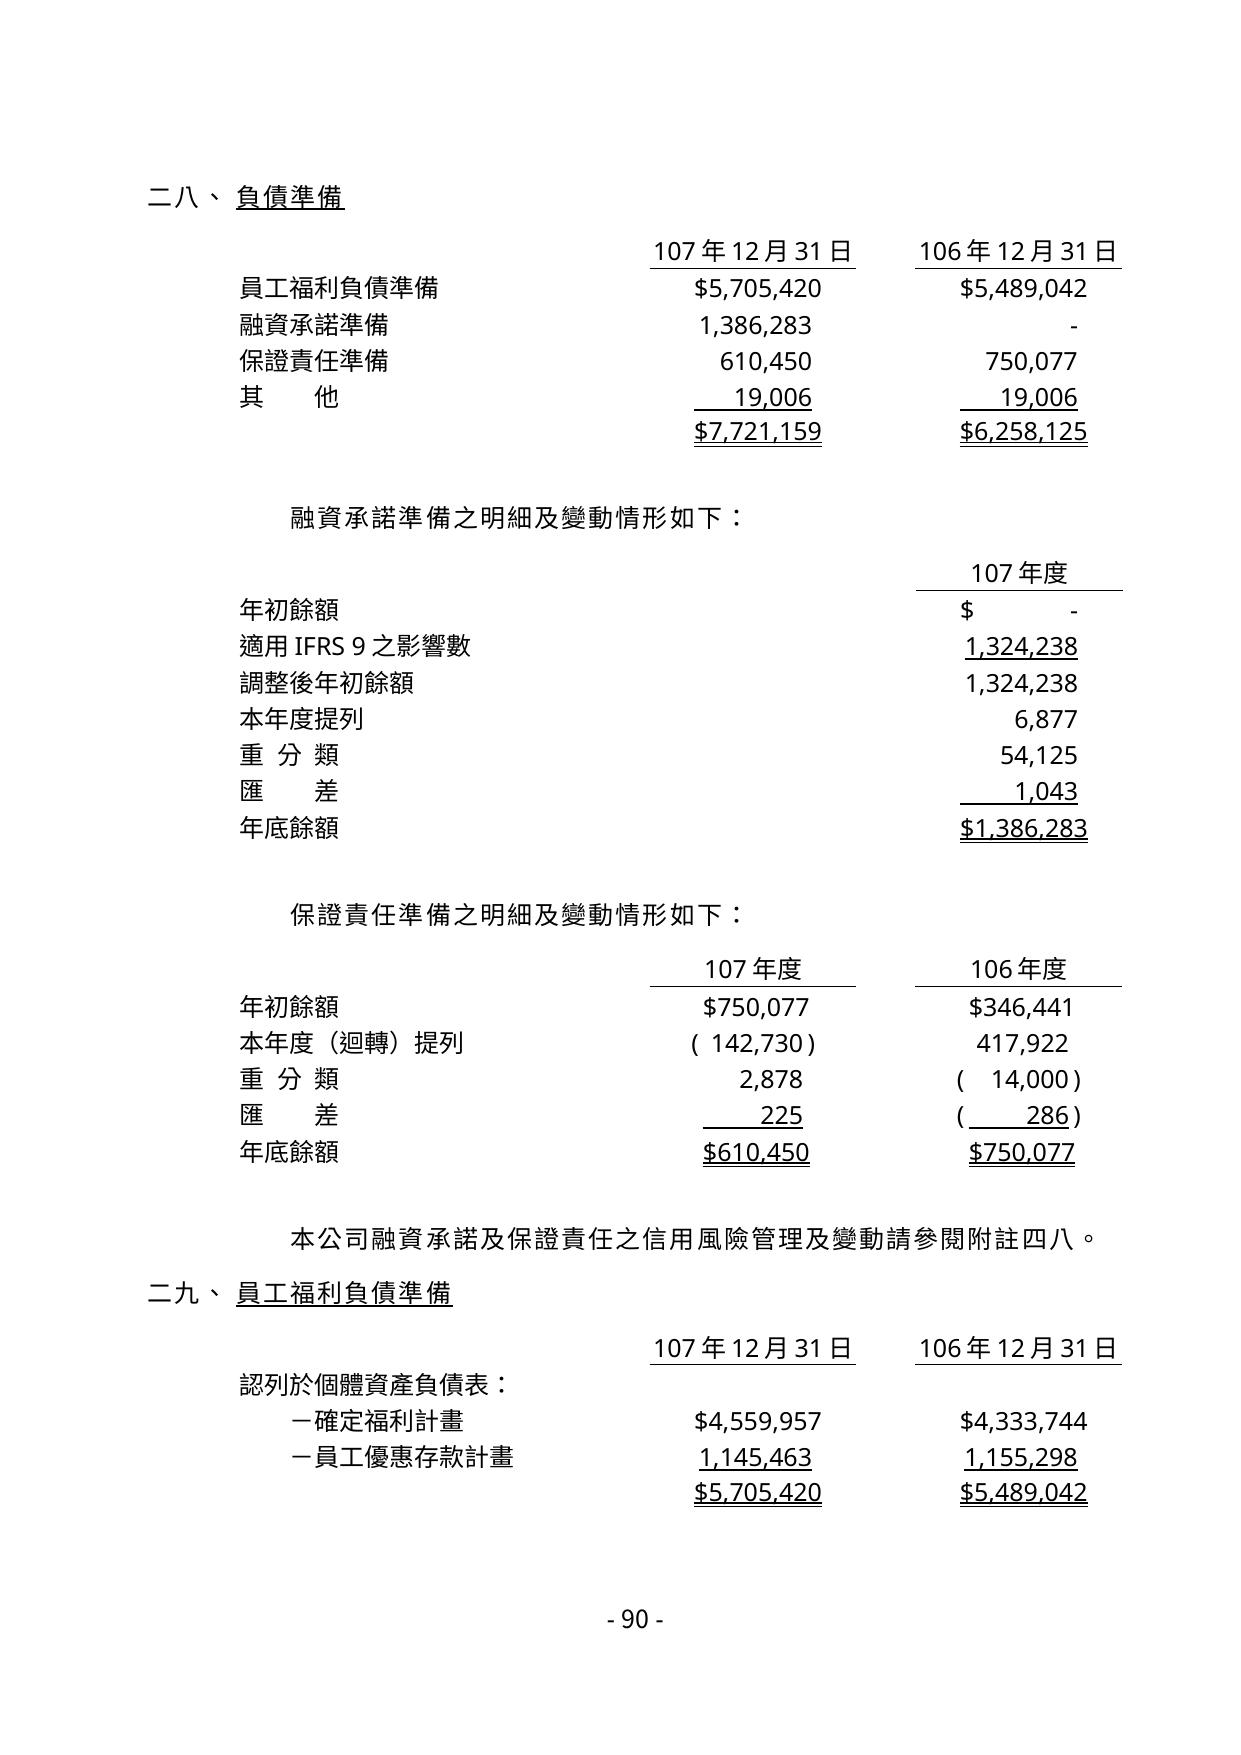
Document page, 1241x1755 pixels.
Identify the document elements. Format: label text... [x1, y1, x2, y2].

table_cell 其 他 [236, 378, 591, 414]
table_cell 1,155,298 [915, 1438, 1122, 1474]
table_cell 1,145,463 [650, 1438, 856, 1474]
table_cell [591, 1438, 649, 1474]
table_cell [857, 627, 916, 663]
table_cell 融資承諾準備 [236, 305, 591, 341]
table_cell $ 5,489,042 [915, 269, 1122, 305]
text 融資承諾準備之明細及變動情形如下： [236, 499, 1122, 535]
table_cell 54,125 [916, 736, 1122, 772]
table_cell [856, 378, 915, 414]
table_cell 年底餘額 [236, 1132, 591, 1168]
table_cell [856, 986, 915, 1023]
table_cell [857, 699, 916, 736]
table_cell [591, 736, 650, 772]
table_cell [650, 1365, 856, 1402]
table_cell [591, 1364, 649, 1402]
table_cell $ 5,705,420 [650, 1474, 856, 1508]
table_cell [591, 268, 649, 305]
table_cell $ 4,333,744 [915, 1402, 1122, 1438]
table_cell [591, 627, 650, 663]
table_header [856, 1328, 915, 1364]
table_cell 1,043 [916, 772, 1122, 808]
table_cell 重 分 類 [236, 1060, 591, 1096]
table_cell $ 5,489,042 [915, 1474, 1122, 1508]
text 保證責任準備之明細及變動情形如下： [236, 895, 1122, 932]
table_cell [591, 663, 650, 699]
table_cell [591, 1132, 649, 1168]
table_cell 重 分 類 [236, 736, 591, 772]
table_cell [591, 305, 649, 341]
table_cell ( 142,730 ) [650, 1023, 856, 1059]
table_cell －員工優惠存款計畫 [236, 1438, 591, 1474]
table_cell 本年度提列 [236, 699, 591, 736]
table_header [856, 950, 915, 986]
table_header [591, 950, 649, 986]
table_cell [857, 808, 916, 844]
text 本公司融資承諾及保證責任之信用風險管理及變動請參閱附註四八。 [236, 1219, 1122, 1256]
table_cell [591, 341, 649, 378]
table_cell [650, 808, 857, 844]
table_header [856, 232, 915, 268]
table_header [857, 553, 916, 589]
table_cell 6,877 [916, 699, 1122, 736]
table_cell [591, 986, 649, 1023]
table_cell 2,878 [650, 1060, 856, 1096]
table_cell [650, 736, 857, 772]
table_cell [591, 378, 649, 414]
table_cell $ 750,077 [915, 1132, 1122, 1168]
table_cell 1,324,238 [916, 663, 1122, 699]
table_cell 750,077 [915, 341, 1122, 378]
table_header [236, 553, 591, 589]
table_cell [857, 736, 916, 772]
table_cell 610,450 [650, 341, 856, 378]
table_header [591, 553, 650, 589]
table_cell [856, 1023, 915, 1059]
table_header 107年12月31日 [650, 232, 856, 268]
table_cell 匯 差 [236, 1096, 591, 1132]
table_header 107年度 [916, 553, 1122, 589]
table_cell [591, 1060, 649, 1096]
text 二八、 負債準備 [148, 177, 1122, 213]
table_header [236, 950, 591, 986]
table_cell [591, 808, 650, 844]
table_cell [857, 663, 916, 699]
table_cell [591, 1402, 649, 1438]
table_cell [650, 627, 857, 663]
table_cell 417,922 [915, 1023, 1122, 1059]
table_cell $ 4,559,957 [650, 1402, 856, 1438]
table_header 106年12月31日 [915, 1328, 1122, 1364]
table_cell ( 286 ) [915, 1096, 1122, 1132]
table_header [236, 1328, 591, 1364]
table_cell [856, 1438, 915, 1474]
table_cell 保證責任準備 [236, 341, 591, 378]
table_cell [591, 1023, 649, 1059]
table_header [591, 232, 649, 268]
table_cell [856, 1474, 915, 1508]
table_cell [236, 1474, 591, 1508]
table_cell [591, 1096, 649, 1132]
table_cell [650, 699, 857, 736]
table_cell $ 7,721,159 [650, 414, 856, 448]
table_cell [650, 590, 857, 627]
table_cell 19,006 [650, 378, 856, 414]
table_cell $ 750,077 [650, 987, 856, 1023]
table_cell 19,006 [915, 378, 1122, 414]
table_cell [856, 1364, 915, 1402]
table_header 106年12月31日 [915, 232, 1122, 268]
table_cell 年底餘額 [236, 808, 591, 844]
table_cell [856, 1096, 915, 1132]
table_header 107年12月31日 [650, 1328, 856, 1364]
table_cell [857, 590, 916, 627]
table_cell 年初餘額 [236, 986, 591, 1023]
table_cell - [915, 305, 1122, 341]
table_cell 225 [650, 1096, 856, 1132]
table_header [236, 232, 591, 268]
table_cell [857, 772, 916, 808]
table_cell 認列於個體資產負債表： [236, 1364, 591, 1402]
table_cell [591, 699, 650, 736]
table_header 106年度 [915, 950, 1122, 986]
table_cell 年初餘額 [236, 590, 591, 627]
table_cell $ 6,258,125 [915, 414, 1122, 448]
table_cell $ 610,450 [650, 1132, 856, 1168]
table_cell [236, 414, 591, 448]
table_cell [856, 1132, 915, 1168]
table_cell [591, 590, 650, 627]
table_cell 調整後年初餘額 [236, 663, 591, 699]
table_cell [856, 1060, 915, 1096]
text 二九、 員工福利負債準備 [148, 1274, 1122, 1310]
table_cell 匯 差 [236, 772, 591, 808]
table_cell 適用IFRS 9之影響數 [236, 627, 591, 663]
table_cell [856, 414, 915, 448]
table_header [591, 1328, 649, 1364]
table_cell [650, 772, 857, 808]
table_cell [856, 268, 915, 305]
table_cell $ 5,705,420 [650, 269, 856, 305]
table_cell $ 346,441 [915, 987, 1122, 1023]
table_cell $ - [916, 591, 1122, 627]
table_cell [591, 414, 649, 448]
table_cell [591, 772, 650, 808]
table_header [650, 553, 857, 589]
table_cell －確定福利計畫 [236, 1402, 591, 1438]
table_cell ( 14,000 ) [915, 1060, 1122, 1096]
table_cell $ 1,386,283 [916, 808, 1122, 844]
table_cell [856, 305, 915, 341]
table_cell [856, 341, 915, 378]
table_cell [650, 663, 857, 699]
table_cell 員工福利負債準備 [236, 268, 591, 305]
table_header 107年度 [650, 950, 856, 986]
table_cell 1,324,238 [916, 627, 1122, 663]
table_cell [591, 1474, 649, 1508]
table_cell 本年度（迴轉）提列 [236, 1023, 591, 1059]
table_cell [856, 1402, 915, 1438]
table_cell 1,386,283 [650, 305, 856, 341]
table_cell [915, 1365, 1122, 1402]
